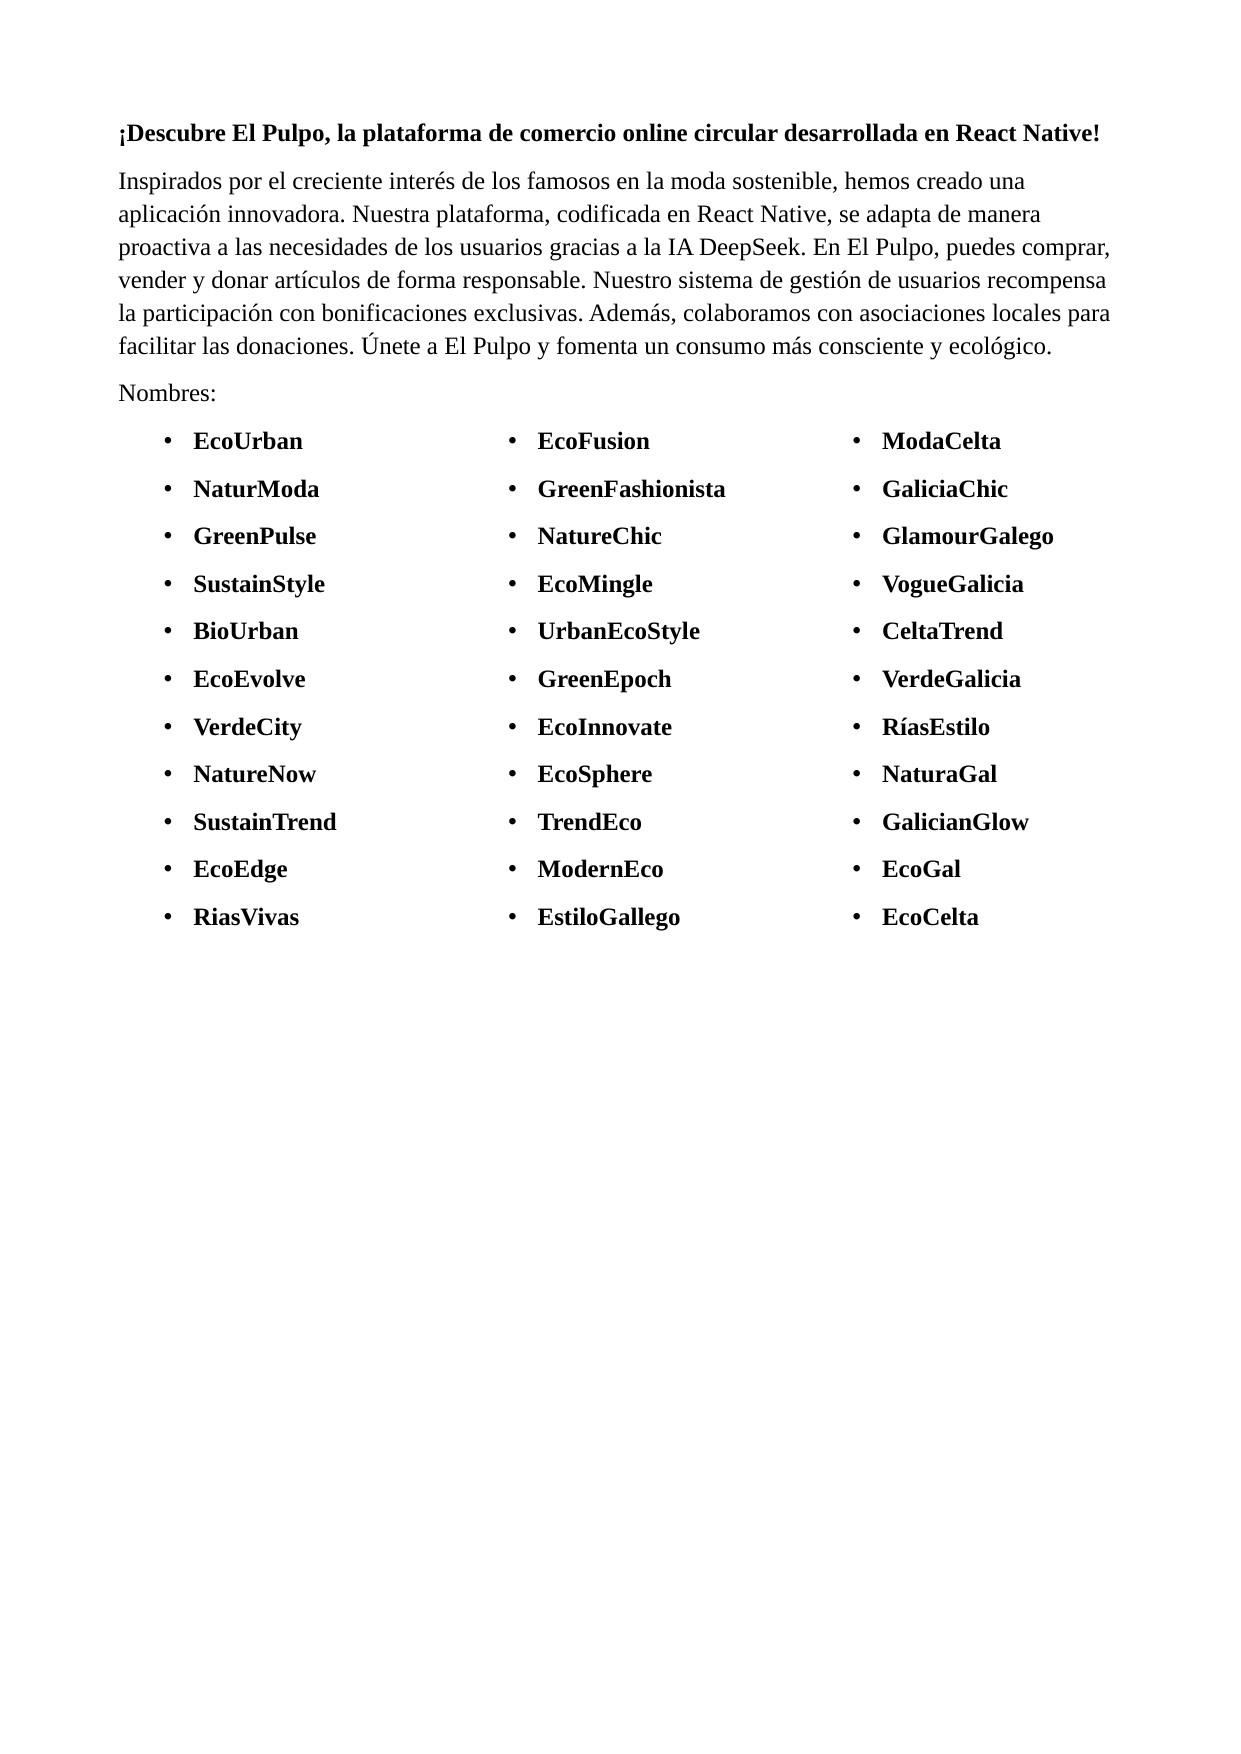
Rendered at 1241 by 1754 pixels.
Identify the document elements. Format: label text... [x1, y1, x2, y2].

list EcoMingle [508, 569, 777, 598]
list EcoInnovate [508, 712, 777, 740]
text Nombres: [118, 378, 1122, 407]
list GreenEpoch [508, 664, 777, 693]
text ¡Descubre El Pulpo, la plataforma de comercio online circular desarrollada en React Native! [118, 118, 1122, 147]
list GaliciaChic [852, 474, 1122, 502]
list BioUrban [164, 616, 433, 645]
list SustainTrend [164, 807, 433, 836]
list EstiloGallego [508, 902, 777, 931]
list EcoFusion [508, 426, 777, 455]
list NaturModa [164, 474, 433, 502]
list GreenPulse [164, 521, 433, 550]
list SustainStyle [164, 569, 433, 598]
list EcoSphere [508, 759, 777, 788]
list GlamourGalego [852, 521, 1122, 550]
list GalicianGlow [852, 807, 1122, 836]
list RiasVivas [164, 902, 433, 931]
list GreenFashionista [508, 474, 777, 502]
list CeltaTrend [852, 616, 1122, 645]
list EcoEdge [164, 854, 433, 883]
list EcoCelta [852, 902, 1122, 931]
list UrbanEcoStyle [508, 616, 777, 645]
list NatureNow [164, 759, 433, 788]
list NatureChic [508, 521, 777, 550]
list ModaCelta [852, 426, 1122, 455]
list TrendEco [508, 807, 777, 836]
text Inspirados por el creciente interés de los famosos en la moda sostenible, hemos creado una aplicación innovadora. Nuestra plataforma, codificada en React Native, se adapta de manera proactiva a las necesidades de los usuarios gracias a la IA DeepSeek. En El Pulpo, puedes comprar, vender y donar artículos de forma responsable. Nuestro sistema de gestión de usuarios recompensa la participación con bonificaciones exclusivas. Además, colaboramos con asociaciones locales para facilitar las donaciones. Únete a El Pulpo y fomenta un consumo más consciente y ecológico. [118, 166, 1122, 359]
list NaturaGal [852, 759, 1122, 788]
list RíasEstilo [852, 712, 1122, 740]
list VogueGalicia [852, 569, 1122, 598]
list EcoEvolve [164, 664, 433, 693]
list EcoUrban [164, 426, 433, 455]
list VerdeGalicia [852, 664, 1122, 693]
list VerdeCity [164, 712, 433, 740]
list ModernEco [508, 854, 777, 883]
list EcoGal [852, 854, 1122, 883]
